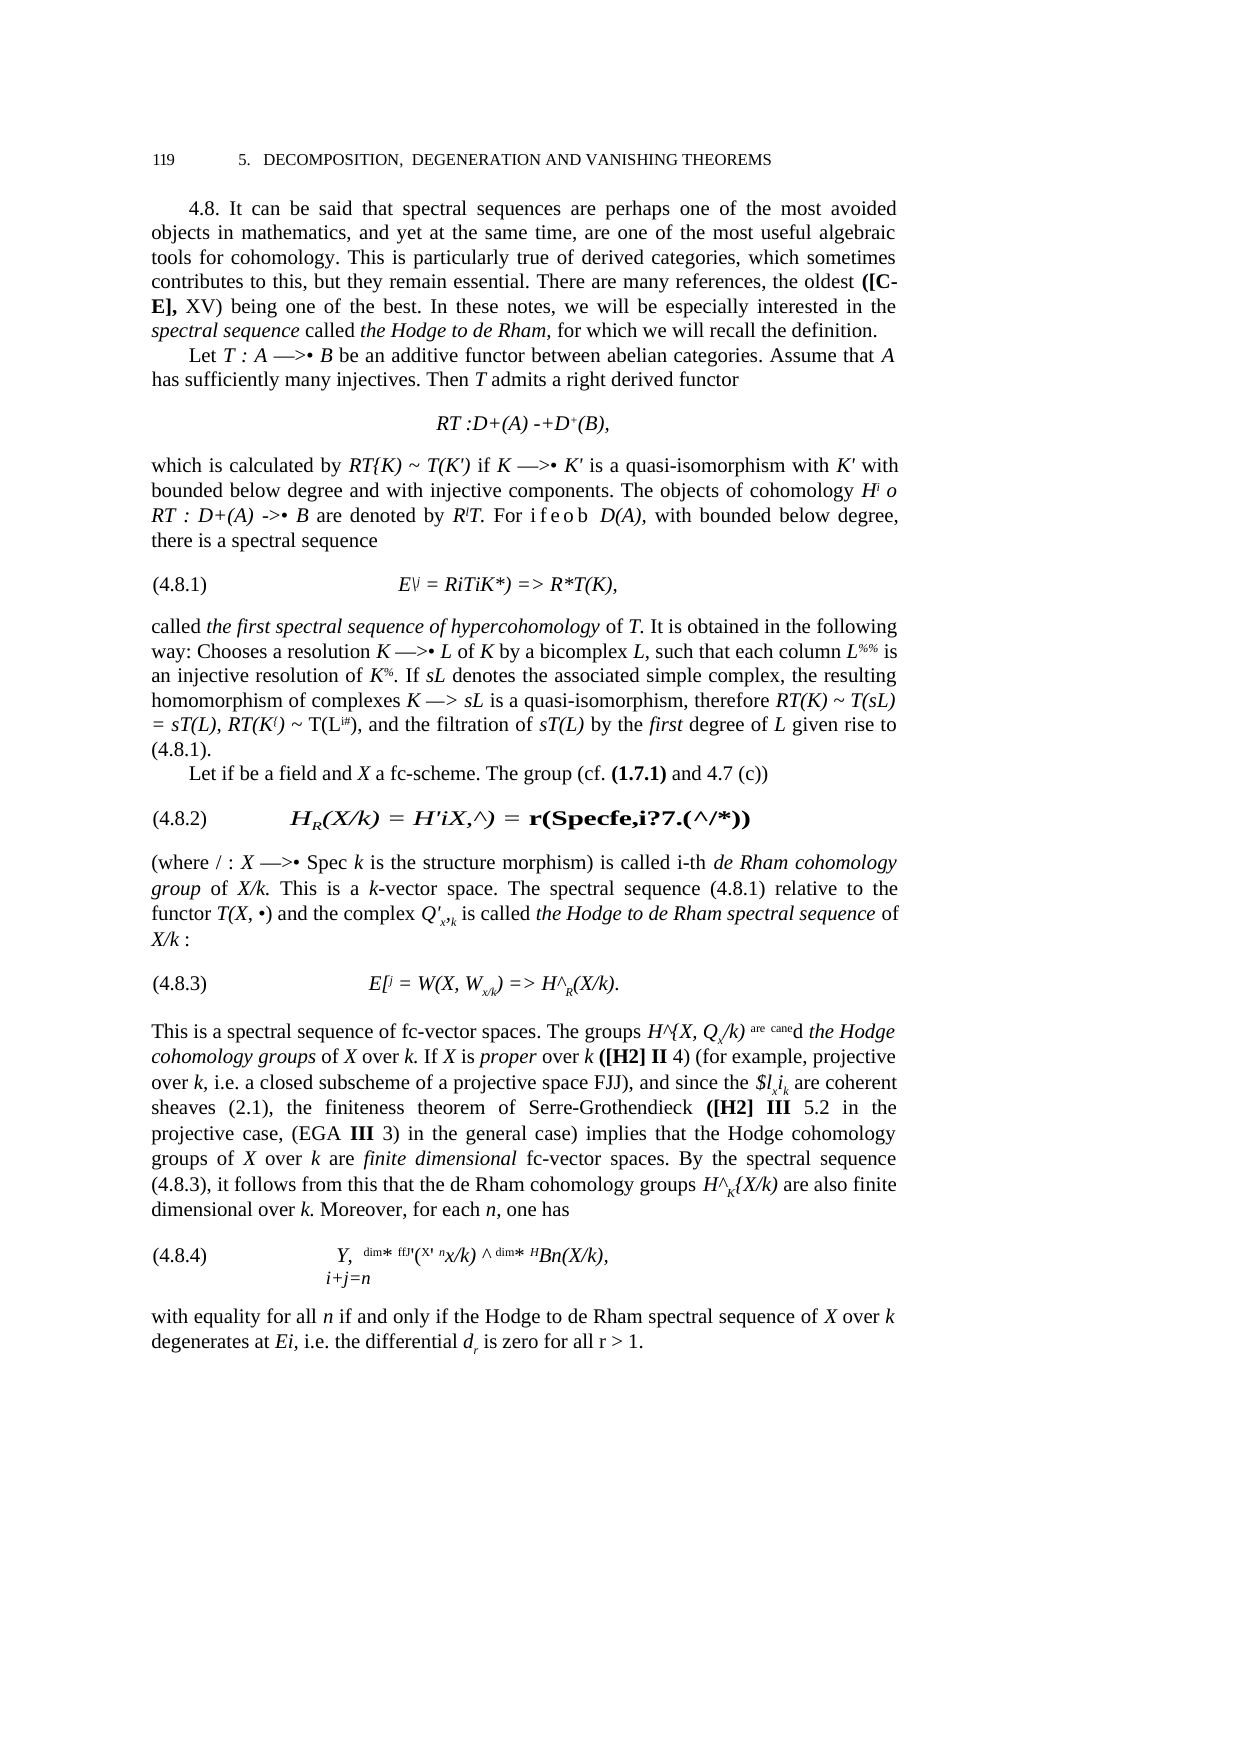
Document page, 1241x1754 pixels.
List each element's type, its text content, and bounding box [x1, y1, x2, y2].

text (where / : X —>• Spec k is the structure morphism) is called i-th de Rham cohomol­ogy group of X/k. This is a k-vector space. The spectral sequence (4.8.1) relative to the functor T(X, •) and the complex Q'x,k is called the Hodge to de Rham spectral sequence of X/k : [151, 849, 899, 951]
text with equality for all n if and only if the Hodge to de Rham spectral sequence of X over k degenerates at Ei, i.e. the differential dr is zero for all r > 1. [151, 1304, 896, 1354]
text (4.8.3) E[j = W(X, Wx/k) => H^R(X/k). [152, 971, 899, 999]
text (4.8.1) E\j = RiTiK*) => R*T(K), [152, 571, 899, 596]
text 4.8. It can be said that spectral sequences are perhaps one of the most avoided objects in mathematics, and yet at the same time, are one of the most useful algebraic tools for cohomology. This is particularly true of derived categories, which sometimes contributes to this, but they remain essential. There are many references, the oldest ([C-E], XV) being one of the best. In these notes, we will be especially interested in the spectral sequence called the Hodge to de Rham, for which we will recall the definition. [151, 196, 897, 342]
text called the first spectral sequence of hypercohomology of T. It is obtained in the following way: Chooses a resolution K —>• L of K by a bicomplex L, such that each column L%% is an injective resolution of K%. If sL denotes the associated simple complex, the resulting homomorphism of complexes K —> sL is a quasi-isomorphism, therefore RT(K) ~ T(sL) = sT(L), RT(K{) ~ T(Li#), and the filtration of sT(L) by the first degree of L given rise to (4.8.1). [151, 614, 897, 761]
text Let if be a field and X a fc-scheme. The group (cf. (1.7.1) and 4.7 (c)) [188, 761, 899, 785]
text Let T : A —>• B be an additive functor between abelian categories. Assume that A has sufficiently many injectives. Then T admits a right derived functor [152, 342, 896, 391]
text 119 5. DECOMPOSITION, DEGENERATION AND VANISHING THEOREMS [152, 150, 899, 169]
text This is a spectral sequence of fc-vector spaces. The groups H^{X, Qx/k) are caned the Hodge cohomology groups of X over k. If X is proper over k ([H2] II 4) (for example, projective over k, i.e. a closed subscheme of a projective space FJJ), and since the $lxik are coherent sheaves (2.1), the finiteness theorem of Serre-Grothendieck ([H2] III 5.2 in the projective case, (EGA III 3) in the general case) implies that the Hodge cohomology groups of X over k are finite dimensional fc-vector spaces. By the spectral sequence (4.8.3), it follows from this that the de Rham cohomology groups H^K{X/k) are also finite dimensional over k. Moreover, for each n, one has [151, 1018, 897, 1222]
text (4.8.2) HR(X/k) = H'iX,^) = r(Specfe,i?7.(^/*)) [152, 805, 899, 833]
text i+j=n [326, 1267, 899, 1288]
text which is calculated by RT{K) ~ T(K') if K —>• K' is a quasi-isomorphism with K' with bounded below degree and with injective components. The objects of cohomology Hi o RT : D+(A) ->• B are denoted by RlT. For ifeob D(A), with bounded below degree, there is a spectral sequence [151, 452, 899, 552]
text RT :D+(A) -+D+(B), [151, 411, 896, 435]
text (4.8.4) Y, dim* ffJ'(X' nx/k) ^ dim* HBn(X/k), [152, 1242, 899, 1267]
